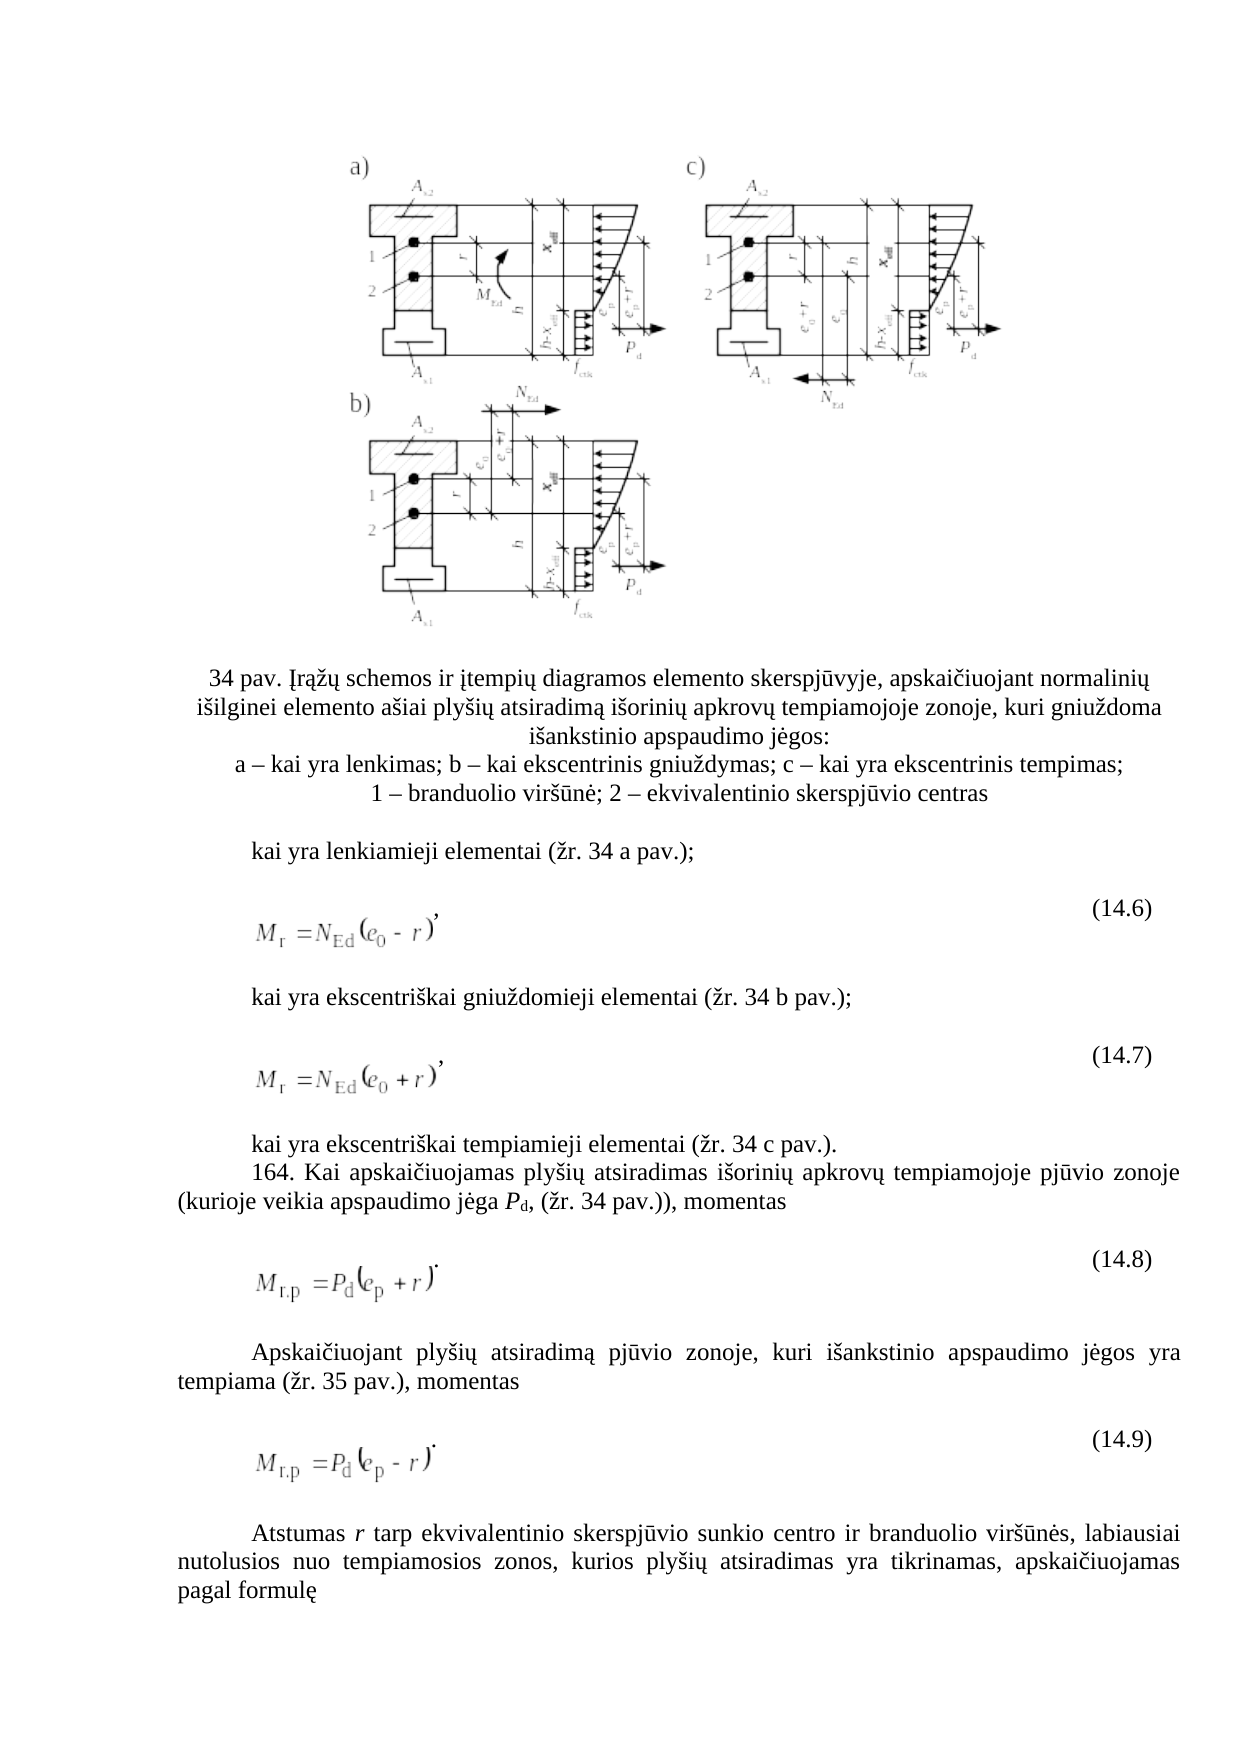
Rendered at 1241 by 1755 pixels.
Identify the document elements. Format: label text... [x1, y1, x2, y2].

text . (14.9) [177, 1424, 1181, 1489]
text kai yra ekscentriškai gniuždomieji elementai (žr. 34 b pav.); [177, 982, 1181, 1011]
text Atstumas r tarp ekvivalentinio skerspjūvio sunkio centro ir branduolio viršūnės, labiausiai nutolusios nuo tempiamosios zonos, kurios plyšių atsiradimas yra tikrinamas, apskaičiuojamas pagal formulę [177, 1518, 1181, 1604]
text , (14.6) [177, 893, 1181, 953]
text kai yra lenkiamieji elementai (žr. 34 a pav.); [177, 836, 1181, 864]
text , (14.7) [177, 1040, 1181, 1100]
text a – kai yra lenkimas; b – kai ekscentrinis gniuždymas; c – kai yra ekscentrinis tempimas; [177, 749, 1181, 778]
text 34 pav. Įrąžų schemos ir įtempių diagramos elemento skerspjūvyje, apskaičiuojant normalinių išilginei elemento ašiai plyšių atsiradimą išorinių apkrovų tempiamojoje zonoje, kuri gniuždoma išankstinio apspaudimo jėgos: [177, 663, 1181, 749]
text kai yra ekscentriškai tempiamieji elementai (žr. 34 c pav.). [177, 1129, 1181, 1157]
text . (14.8) [177, 1244, 1181, 1309]
text Apskaičiuojant plyšių atsiradimą pjūvio zonoje, kuri išankstinio apspaudimo jėgos yra tempiama (žr. 35 pav.), momentas [177, 1337, 1181, 1395]
text 164. Kai apskaičiuojamas plyšių atsiradimas išorinių apkrovų tempiamojoje pjūvio zonoje (kurioje veikia apspaudimo jėga Pd, (žr. 34 pav.)), momentas [177, 1157, 1181, 1215]
text 1 – branduolio viršūnė; 2 – ekvivalentinio skerspjūvio centras [177, 778, 1181, 807]
